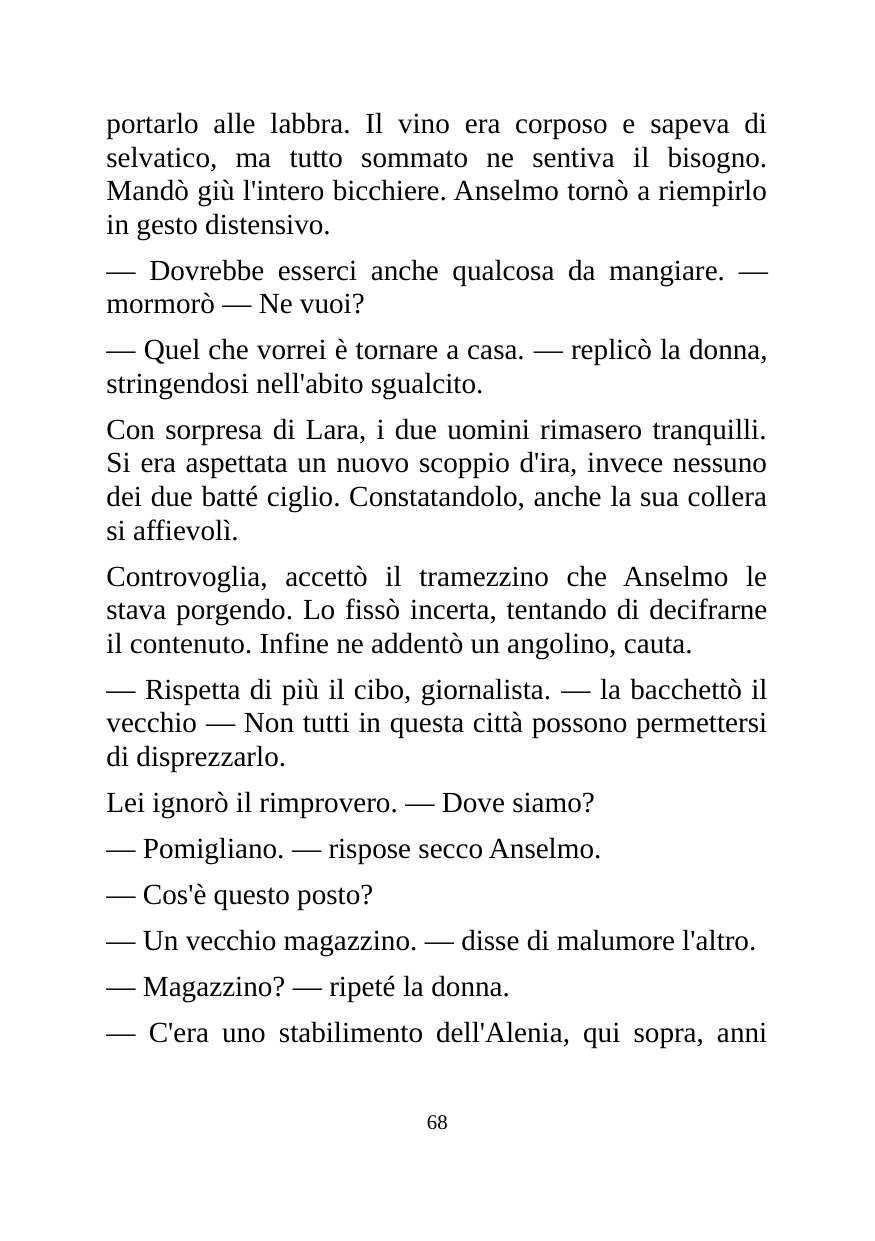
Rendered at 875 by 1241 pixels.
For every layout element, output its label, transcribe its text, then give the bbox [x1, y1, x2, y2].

text — Un vecchio magazzino. — disse di malumore l'altro. [106, 923, 768, 957]
text — Pomigliano. — rispose secco Anselmo. [106, 831, 768, 864]
text — Quel che vorrei è tornare a casa. — replicò la donna, stringendosi nell'abito sgualcito. [106, 332, 768, 399]
text — C'era uno stabilimento dell'Alenia, qui sopra, anni [106, 1015, 768, 1049]
text — Magazzino? — ripeté la donna. [106, 969, 768, 1003]
text portarlo alle labbra. Il vino era corposo e sapeva di selvatico, ma tutto sommato ne sentiva il bisogno. Mandò giù l'intero bicchiere. Anselmo tornò a riempirlo in gesto distensivo. [106, 106, 768, 240]
text Controvoglia, accettò il tramezzino che Anselmo le stava porgendo. Lo fissò incerta, tentando di decifrarne il contenuto. Infine ne addentò un angolino, cauta. [106, 559, 768, 659]
text — Rispetta di più il cibo, giornalista. — la bacchettò il vecchio — Non tutti in questa città possono permettersi di disprezzarlo. [106, 672, 768, 772]
text — Cos'è questo posto? [106, 877, 768, 911]
text Con sorpresa di Lara, i due uomini rimasero tranquilli. Si era aspettata un nuovo scoppio d'ira, invece nessuno dei due batté ciglio. Constatandolo, anche la sua collera si affievolì. [106, 412, 768, 546]
text Lei ignorò il rimprovero. — Dove siamo? [106, 785, 768, 818]
text — Dovrebbe esserci anche qualcosa da mangiare. — mormorò — Ne vuoi? [106, 253, 768, 320]
